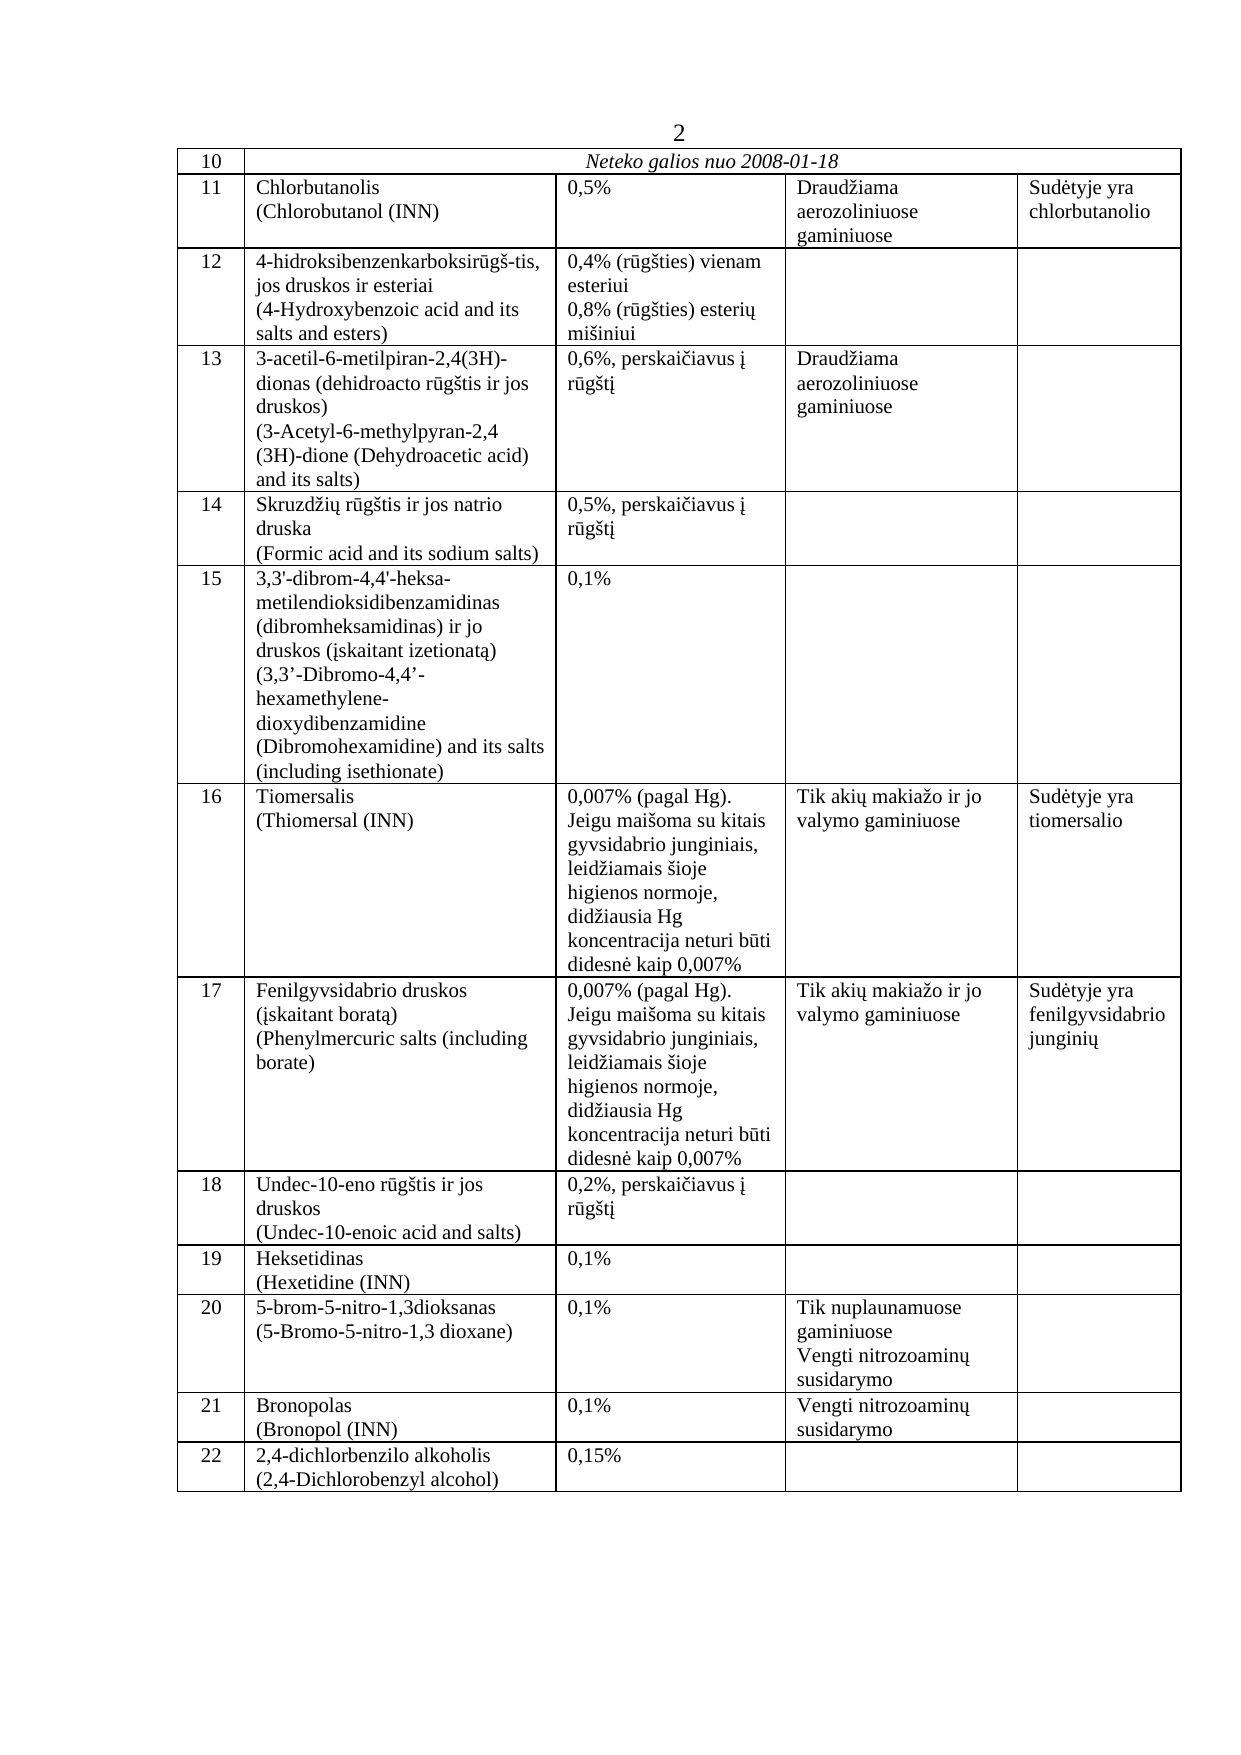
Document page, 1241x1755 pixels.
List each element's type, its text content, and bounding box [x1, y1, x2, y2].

table_cell 18 [178, 1172, 244, 1244]
table_cell 0,5% [557, 175, 785, 247]
table_cell [786, 249, 1017, 345]
table_cell 22 [178, 1443, 244, 1491]
table_cell 16 [178, 784, 244, 976]
table_cell Tik akių makiažo ir jo valymo gaminiuose [786, 978, 1017, 1170]
table_cell [786, 1172, 1017, 1244]
table_cell 3,3'-dibrom-4,4'-heksa-metilendioksidibenzamidinas (dibromheksamidinas) ir jo druskos (įskaitant izetionatą) (3,3’-Dibromo-4,4’-hexamethylene-dioxydibenzamidine (Dibromohexamidine) and its salts (including isethionate) [245, 566, 555, 783]
table_cell Bronopolas (Bronopol (INN) [245, 1393, 555, 1441]
table_cell Sudėtyje yra tiomersalio [1018, 784, 1180, 976]
table_cell 0,007% (pagal Hg). Jeigu maišoma su kitais gyvsidabrio junginiais, leidžiamais šioje higienos normoje, didžiausia Hg koncentracija neturi būti didesnė kaip 0,007% [557, 784, 785, 976]
table_cell Heksetidinas (Hexetidine (INN) [245, 1246, 555, 1294]
table_cell Skruzdžių rūgštis ir jos natrio druska (Formic acid and its sodium salts) [245, 492, 555, 564]
table_cell 17 [178, 978, 244, 1170]
table_cell 0,5%, perskaičiavus į rūgštį [557, 492, 785, 564]
table_cell 5-brom-5-nitro-1,3dioksanas (5-Bromo-5-nitro-1,3 dioxane) [245, 1295, 555, 1391]
table_cell Neteko galios nuo 2008-01-18 [245, 149, 1180, 173]
table_cell [1018, 566, 1180, 783]
table_cell 0,1% [557, 1393, 785, 1441]
table_cell Fenilgyvsidabrio druskos (įskaitant boratą) (Phenylmercuric salts (including borate) [245, 978, 555, 1170]
table_cell 0,007% (pagal Hg). Jeigu maišoma su kitais gyvsidabrio junginiais, leidžiamais šioje higienos normoje, didžiausia Hg koncentracija neturi būti didesnė kaip 0,007% [557, 978, 785, 1170]
table_cell 12 [178, 249, 244, 345]
table_cell Tik nuplaunamuose gaminiuose Vengti nitrozoaminų susidarymo [786, 1295, 1017, 1391]
table_cell [1018, 249, 1180, 345]
table_cell 13 [178, 346, 244, 491]
table_cell 0,2%, perskaičiavus į rūgštį [557, 1172, 785, 1244]
table_cell [1018, 1393, 1180, 1441]
table_cell Undec-10-eno rūgštis ir jos druskos (Undec-10-enoic acid and salts) [245, 1172, 555, 1244]
table_cell [786, 1246, 1017, 1294]
table_cell [786, 566, 1017, 783]
table_cell 20 [178, 1295, 244, 1391]
table_cell 0,4% (rūgšties) vienam esteriui 0,8% (rūgšties) esterių mišiniui [557, 249, 785, 345]
table_cell [1018, 492, 1180, 564]
table_cell 0,6%, perskaičiavus į rūgštį [557, 346, 785, 491]
table_cell 4-hidroksibenzenkarboksirūgš-tis, jos druskos ir esteriai (4-Hydroxybenzoic acid and its salts and esters) [245, 249, 555, 345]
table_cell 0,15% [557, 1443, 785, 1491]
table_cell 11 [178, 175, 244, 247]
table_cell 21 [178, 1393, 244, 1441]
table_cell [786, 492, 1017, 564]
table_cell 0,1% [557, 1295, 785, 1391]
table_cell [1018, 1443, 1180, 1491]
table_cell Draudžiama aerozoliniuose gaminiuose [786, 175, 1017, 247]
table_cell Sudėtyje yra chlorbutanolio [1018, 175, 1180, 247]
table_cell Sudėtyje yra fenilgyvsidabrio junginių [1018, 978, 1180, 1170]
table_cell [1018, 346, 1180, 491]
table_cell 3-acetil-6-metilpiran-2,4(3H)-dionas (dehidroacto rūgštis ir jos druskos) (3-Acetyl-6-methylpyran-2,4 (3H)-dione (Dehydroacetic acid) and its salts) [245, 346, 555, 491]
table_cell [1018, 1246, 1180, 1294]
table_cell [1018, 1172, 1180, 1244]
table_cell 2,4-dichlorbenzilo alkoholis (2,4-Dichlorobenzyl alcohol) [245, 1443, 555, 1491]
table_cell 10 [178, 149, 244, 173]
table_cell Vengti nitrozoaminų susidarymo [786, 1393, 1017, 1441]
table_cell 15 [178, 566, 244, 783]
table_cell Chlorbutanolis (Chlorobutanol (INN) [245, 175, 555, 247]
table_cell Tiomersalis (Thiomersal (INN) [245, 784, 555, 976]
table_cell [786, 1443, 1017, 1491]
table_cell 0,1% [557, 1246, 785, 1294]
table_cell Draudžiama aerozoliniuose gaminiuose [786, 346, 1017, 491]
table_cell 0,1% [557, 566, 785, 783]
table_cell 19 [178, 1246, 244, 1294]
table_cell [1018, 1295, 1180, 1391]
table_cell 14 [178, 492, 244, 564]
table_cell Tik akių makiažo ir jo valymo gaminiuose [786, 784, 1017, 976]
